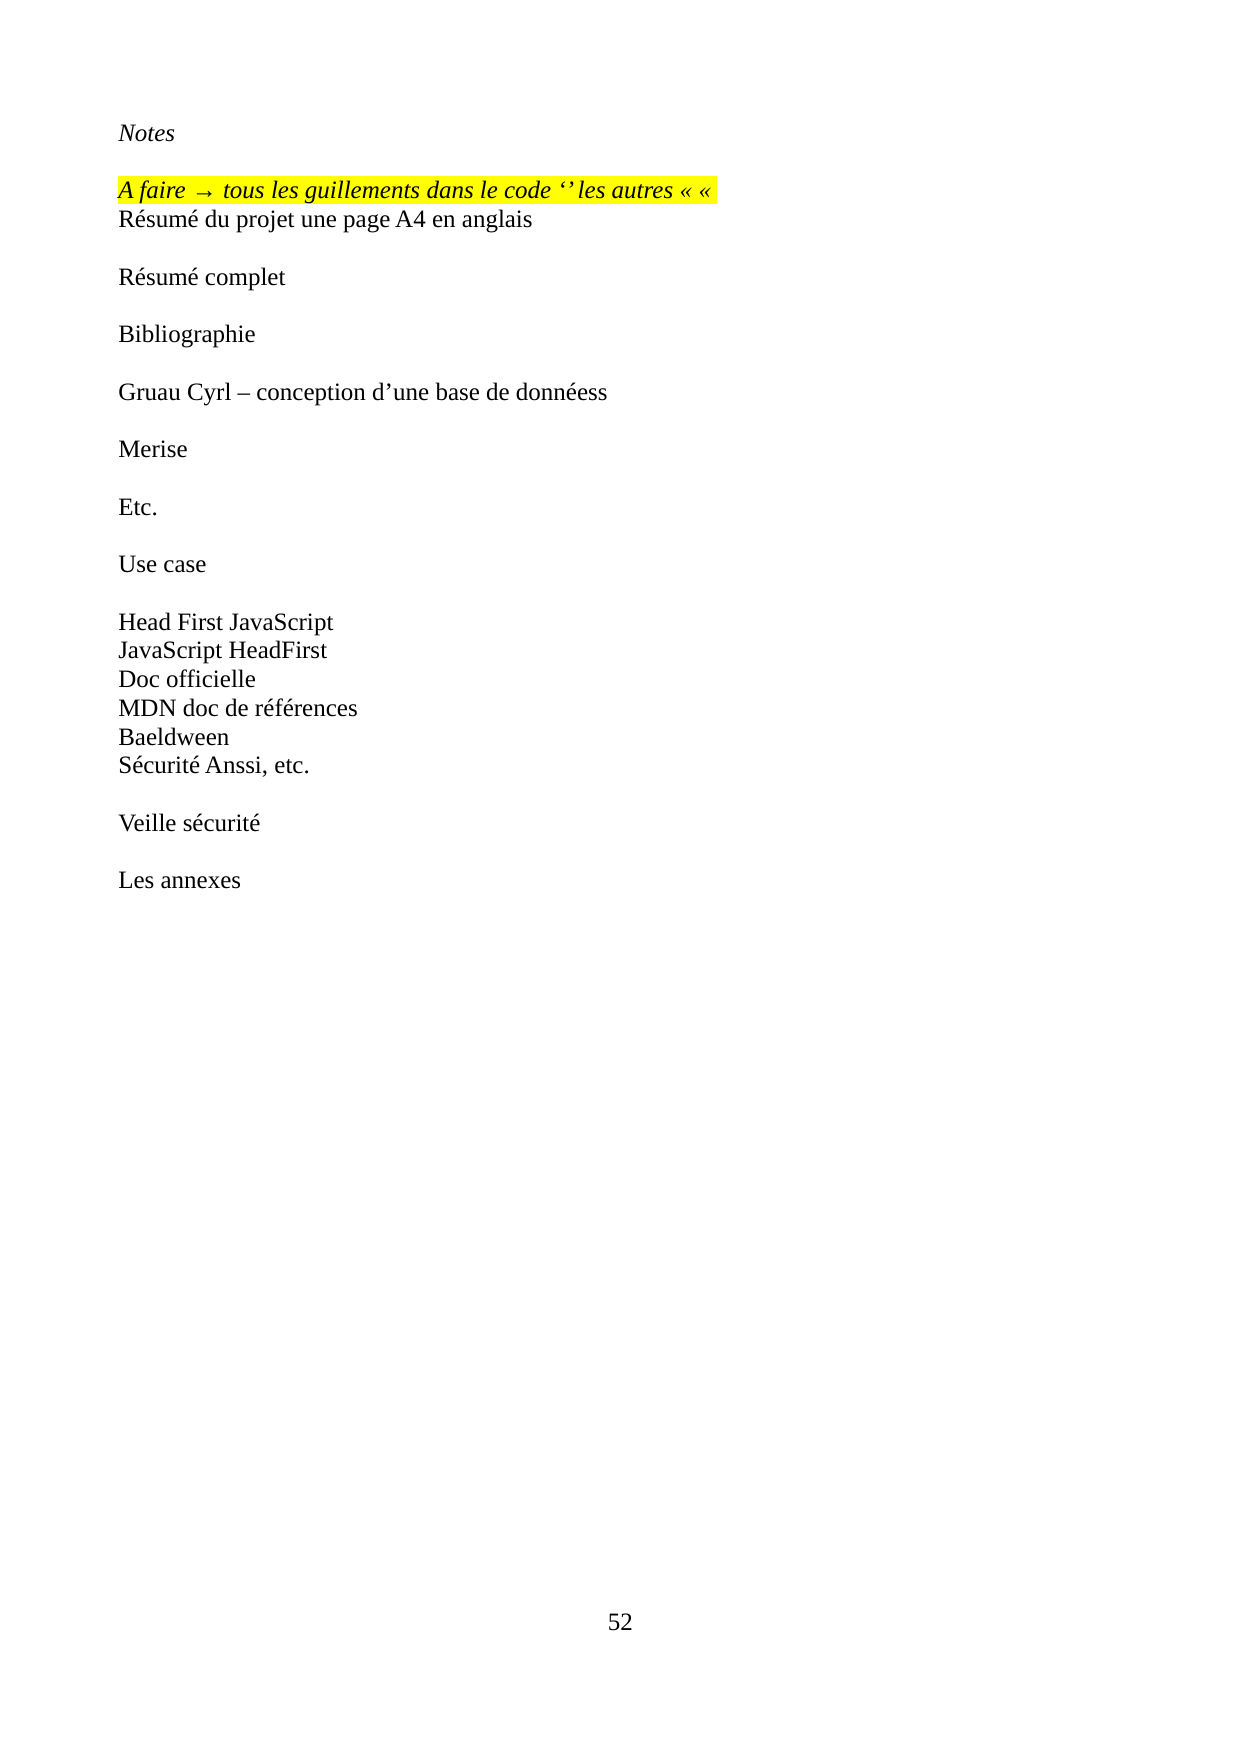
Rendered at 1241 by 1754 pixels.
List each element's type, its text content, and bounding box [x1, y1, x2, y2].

text Sécurité Anssi, etc. [118, 751, 1122, 779]
text JavaScript HeadFirst [118, 636, 1122, 664]
text Résumé complet [118, 262, 1122, 291]
text A faire → tous les guillements dans le code ‘’ les autres « « [118, 176, 1122, 204]
text Etc. [118, 492, 1122, 521]
text Use case [118, 549, 1122, 578]
text Les annexes [118, 866, 1122, 894]
text Notes [118, 118, 1122, 147]
text Résumé du projet une page A4 en anglais [118, 204, 1122, 233]
text Veille sécurité [118, 808, 1122, 837]
text Gruau Cyrl – conception d’une base de donnéess [118, 377, 1122, 406]
text Bibliographie [118, 319, 1122, 348]
text Doc officielle [118, 664, 1122, 693]
text MDN doc de références [118, 693, 1122, 722]
text Baeldween [118, 722, 1122, 751]
text Head First JavaScript [118, 607, 1122, 636]
text Merise [118, 434, 1122, 463]
